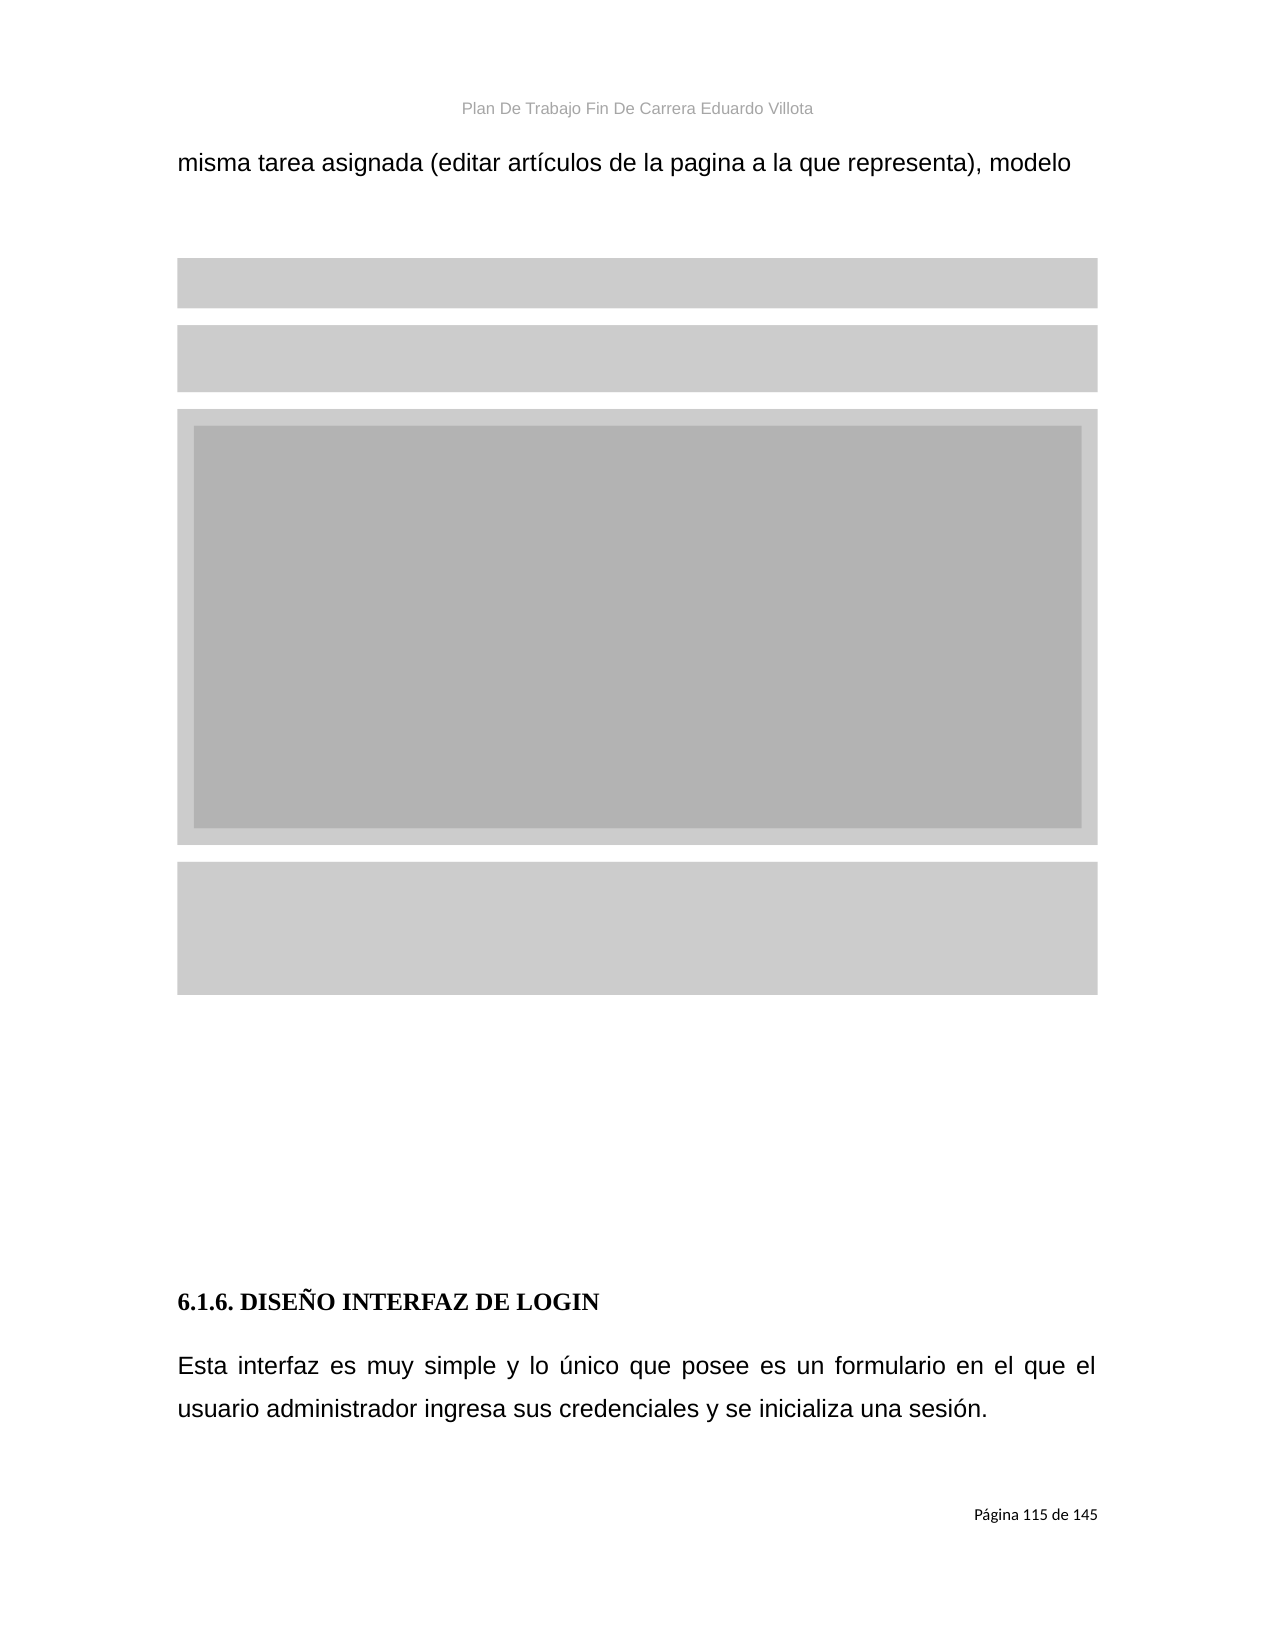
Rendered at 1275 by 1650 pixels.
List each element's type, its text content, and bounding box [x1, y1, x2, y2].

text misma tarea asignada (editar artículos de la pagina a la que representa), modelo [177, 148, 1098, 176]
text 6.1.6. DISEÑO INTERFAZ DE LOGIN [177, 1287, 1098, 1316]
picture [177, 258, 1098, 995]
text Esta interfaz es muy simple y lo único que posee es un formulario en el que el usuario administrador ingresa sus credenciales y se inicializa una sesión. [177, 1351, 1098, 1423]
